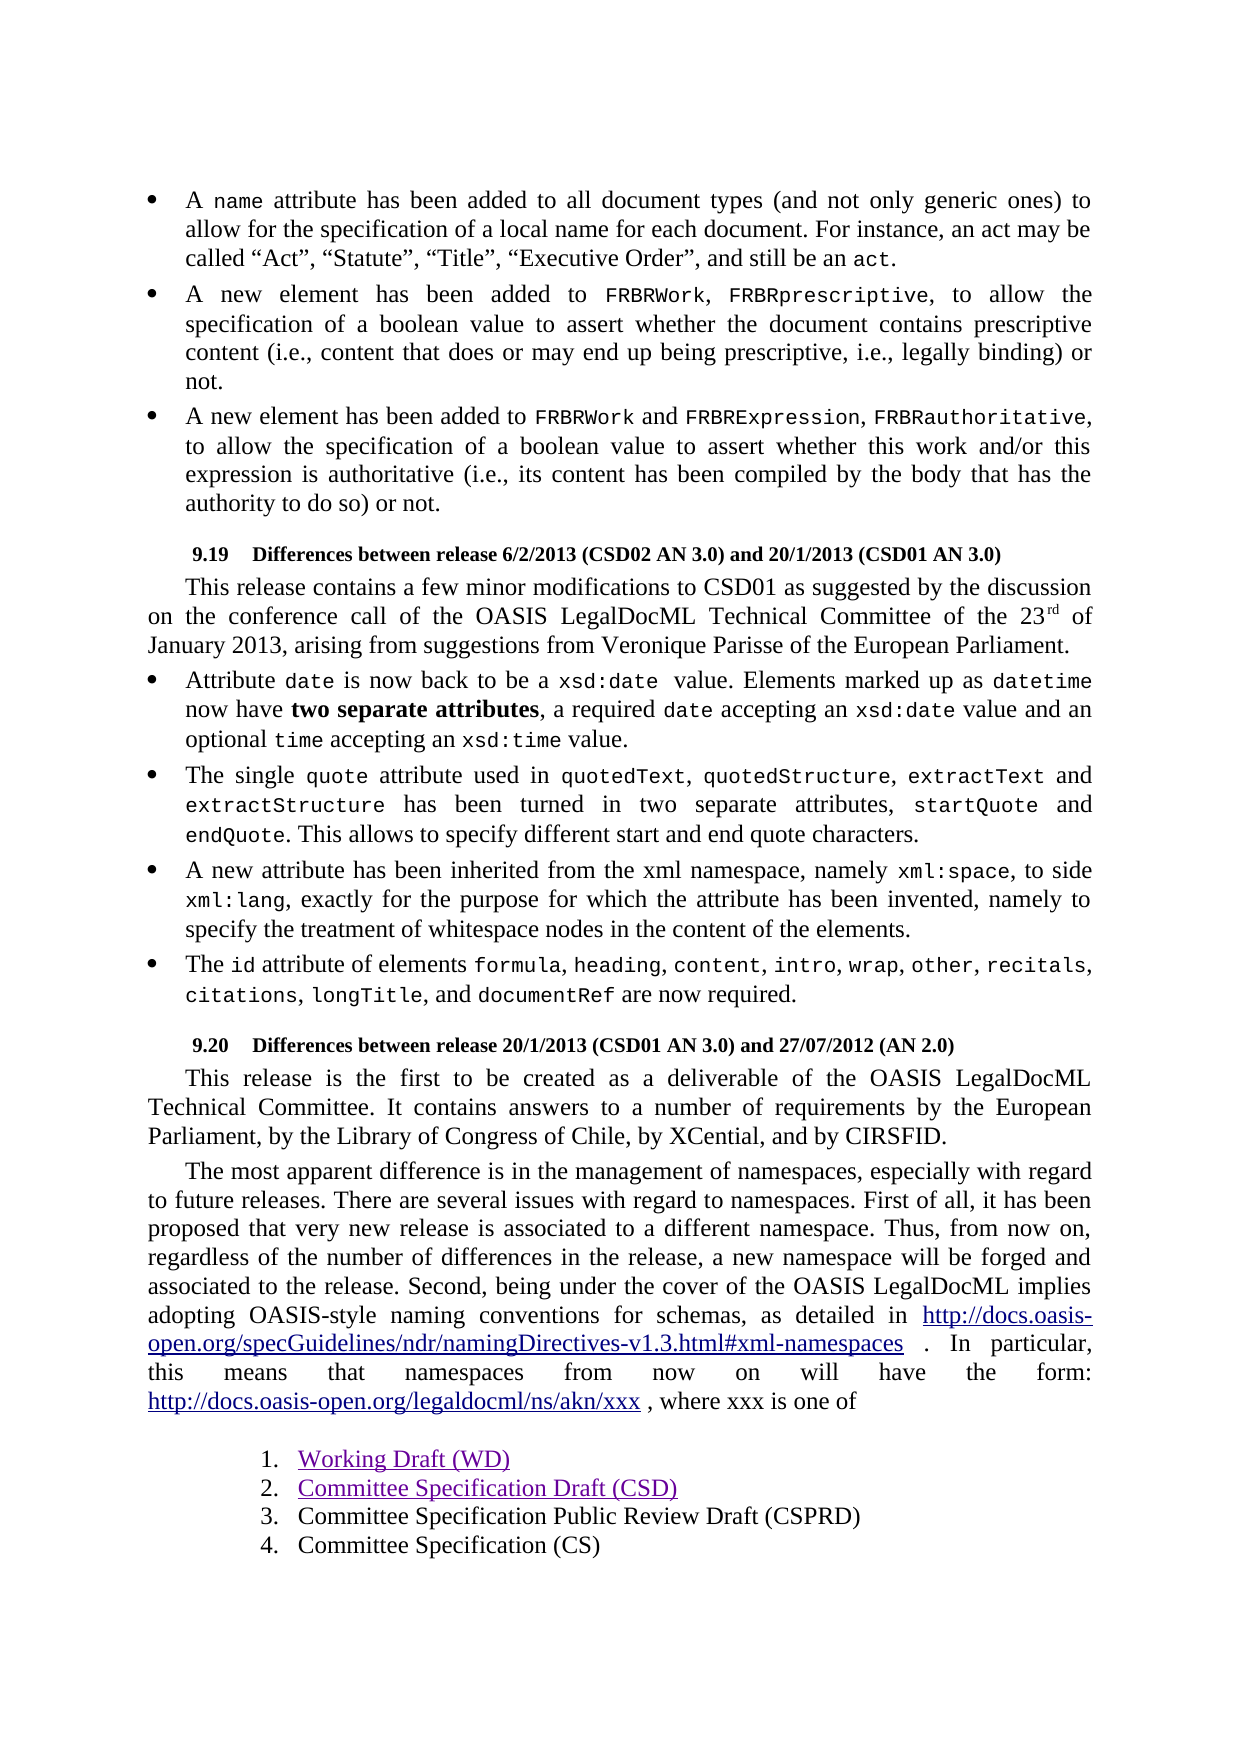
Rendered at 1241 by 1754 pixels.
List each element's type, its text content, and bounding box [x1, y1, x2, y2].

list The single quote attribute used in quotedText, quotedStructure, extractText and extractStructure has been turned in two separate attributes, startQuote and endQuote. This allows to specify different start and end quote characters. [148, 760, 1092, 849]
list Committee Specification Draft (CSD) [260, 1473, 1092, 1501]
list The id attribute of elements formula, heading, content, intro, wrap, other, recitals, citations, longTitle, and documentRef are now required. [148, 949, 1092, 1008]
subtitle Differences between release 6/2/2013 (CSD02 AN 3.0) and 20/1/2013 (CSD01 AN 3.0) [192, 542, 1092, 566]
list Committee Specification (CS) [260, 1530, 1092, 1559]
list Attribute date is now back to be a xsd:date value. Elements marked up as datetime now have two separate attributes, a required date accepting an xsd:date value and an optional time accepting an xsd:time value. [148, 665, 1092, 754]
text The most apparent difference is in the management of namespaces, especially with regard to future releases. There are several issues with regard to namespaces. First of all, it has been proposed that very new release is associated to a different namespace. Thus, from now on, regardless of the number of differences in the release, a new namespace will be forged and associated to the release. Second, being under the cover of the OASIS LegalDocML implies adopting OASIS-style naming conventions for schemas, as detailed in http://docs.oasis-open.org/specGuidelines/ndr/namingDirectives-v1.3.html#xml-namespaces . In particular, this means that namespaces from now on will have the form: http://docs.oasis-open.org/legaldocml/ns/akn/xxx , where xxx is one of [148, 1156, 1092, 1415]
list A new element has been added to FRBRWork, FRBRprescriptive, to allow the specification of a boolean value to assert whether the document contains prescriptive content (i.e., content that does or may end up being prescriptive, i.e., legally binding) or not. [148, 279, 1092, 395]
list A name attribute has been added to all document types (and not only generic ones) to allow for the specification of a local name for each document. For instance, an act may be called “Act”, “Statute”, “Title”, “Executive Order”, and still be an act. [148, 185, 1092, 273]
list A new element has been added to FRBRWork and FRBRExpression, FRBRauthoritative, to allow the specification of a boolean value to assert whether this work and/or this expression is authoritative (i.e., its content has been compiled by the body that has the authority to do so) or not. [148, 401, 1092, 517]
text This release is the first to be created as a deliverable of the OASIS LegalDocML Technical Committee. It contains answers to a number of requirements by the European Parliament, by the Library of Congress of Chile, by XCential, and by CIRSFID. [148, 1063, 1092, 1150]
subtitle Differences between release 20/1/2013 (CSD01 AN 3.0) and 27/07/2012 (AN 2.0) [192, 1033, 1092, 1057]
text This release contains a few minor modifications to CSD01 as suggested by the discussion on the conference call of the OASIS LegalDocML Technical Committee of the 23rd of January 2013, arising from suggestions from Veronique Parisse of the European Parliament. [148, 572, 1092, 659]
list A new attribute has been inherited from the xml namespace, namely xml:space, to side xml:lang, exactly for the purpose for which the attribute has been invented, namely to specify the treatment of whitespace nodes in the content of the elements. [148, 855, 1092, 943]
list Working Draft (WD) [260, 1444, 1092, 1473]
list Committee Specification Public Review Draft (CSPRD) [260, 1501, 1092, 1530]
